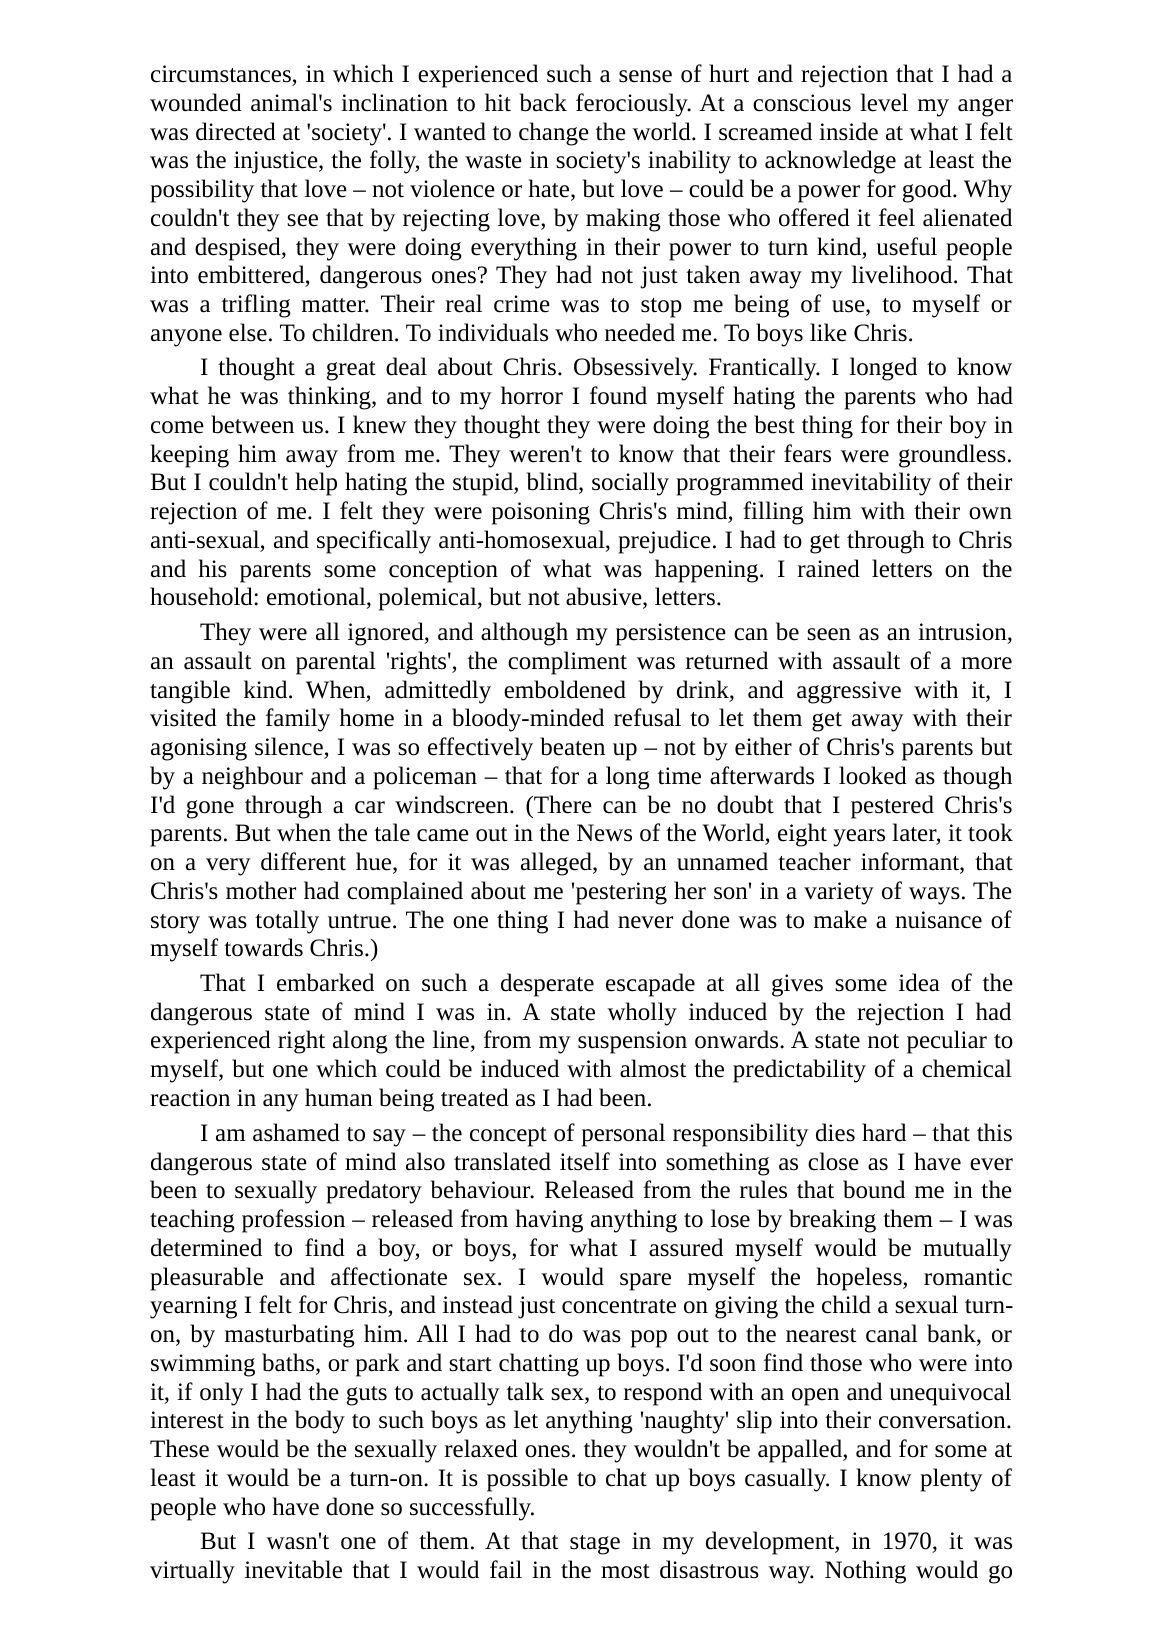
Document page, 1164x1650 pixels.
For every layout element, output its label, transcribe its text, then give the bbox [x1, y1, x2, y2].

text That I embarked on such a desperate escapade at all gives some idea of the dangerous state of mind I was in. A state wholly induced by the rejection I had experienced right along the line, from my suspension onwards. A state not peculiar to myself, but one which could be induced with almost the predictability of a chemical reaction in any human being treated as I had been. [150, 968, 1014, 1112]
text circumstances, in which I experienced such a sense of hurt and rejection that I had a wounded animal's inclination to hit back ferociously. At a conscious level my anger was directed at 'society'. I wanted to change the world. I screamed inside at what I felt was the injustice, the folly, the waste in society's inability to acknowledge at least the possibility that love – not violence or hate, but love – could be a power for good. Why couldn't they see that by rejecting love, by making those who offered it feel alienated and despised, they were doing everything in their power to turn kind, useful people into embittered, dangerous ones? They had not just taken away my livelihood. That was a trifling matter. Their real crime was to stop me being of use, to myself or anyone else. To children. To individuals who needed me. To boys like Chris. [150, 59, 1014, 347]
text I thought a great deal about Chris. Obsessively. Frantically. I longed to know what he was thinking, and to my horror I found myself hating the parents who had come between us. I knew they thought they were doing the best thing for their boy in keeping him away from me. They weren't to know that their fears were groundless. But I couldn't help hating the stupid, blind, socially programmed inevitability of their rejection of me. I felt they were poisoning Chris's mind, filling him with their own anti-sexual, and specifically anti-homosexual, prejudice. I had to get through to Chris and his parents some conception of what was happening. I rained letters on the household: emotional, polemical, but not abusive, letters. [150, 352, 1014, 611]
text They were all ignored, and although my persistence can be seen as an intrusion, an assault on parental 'rights', the compliment was returned with assault of a more tangible kind. When, admittedly emboldened by drink, and aggressive with it, I visited the family home in a bloody-minded refusal to let them get away with their agonising silence, I was so effectively beaten up – not by either of Chris's parents but by a neighbour and a policeman – that for a long time afterwards I looked as though I'd gone through a car windscreen. (There can be no doubt that I pestered Chris's parents. But when the tale came out in the News of the World, eight years later, it took on a very different hue, for it was alleged, by an unnamed teacher informant, that Chris's mother had complained about me 'pestering her son' in a variety of ways. The story was totally untrue. The one thing I had never done was to make a nuisance of myself towards Chris.) [150, 617, 1014, 962]
text But I wasn't one of them. At that stage in my development, in 1970, it was virtually inevitable that I would fail in the most disastrous way. Nothing would go [150, 1526, 1014, 1584]
text I am ashamed to say – the concept of personal responsibility dies hard – that this dangerous state of mind also translated itself into something as close as I have ever been to sexually predatory behaviour. Released from the rules that bound me in the teaching profession – released from having anything to lose by breaking them – I was determined to find a boy, or boys, for what I assured myself would be mutually pleasurable and affectionate sex. I would spare myself the hopeless, romantic yearning I felt for Chris, and instead just concentrate on giving the child a sexual turn-on, by masturbating him. All I had to do was pop out to the nearest canal bank, or swimming baths, or park and start chatting up boys. I'd soon find those who were into it, if only I had the guts to actually talk sex, to respond with an open and unequivocal interest in the body to such boys as let anything 'naughty' slip into their conversation. These would be the sexually relaxed ones. they wouldn't be appalled, and for some at least it would be a turn-on. It is possible to chat up boys casually. I know plenty of people who have done so successfully. [150, 1118, 1014, 1520]
